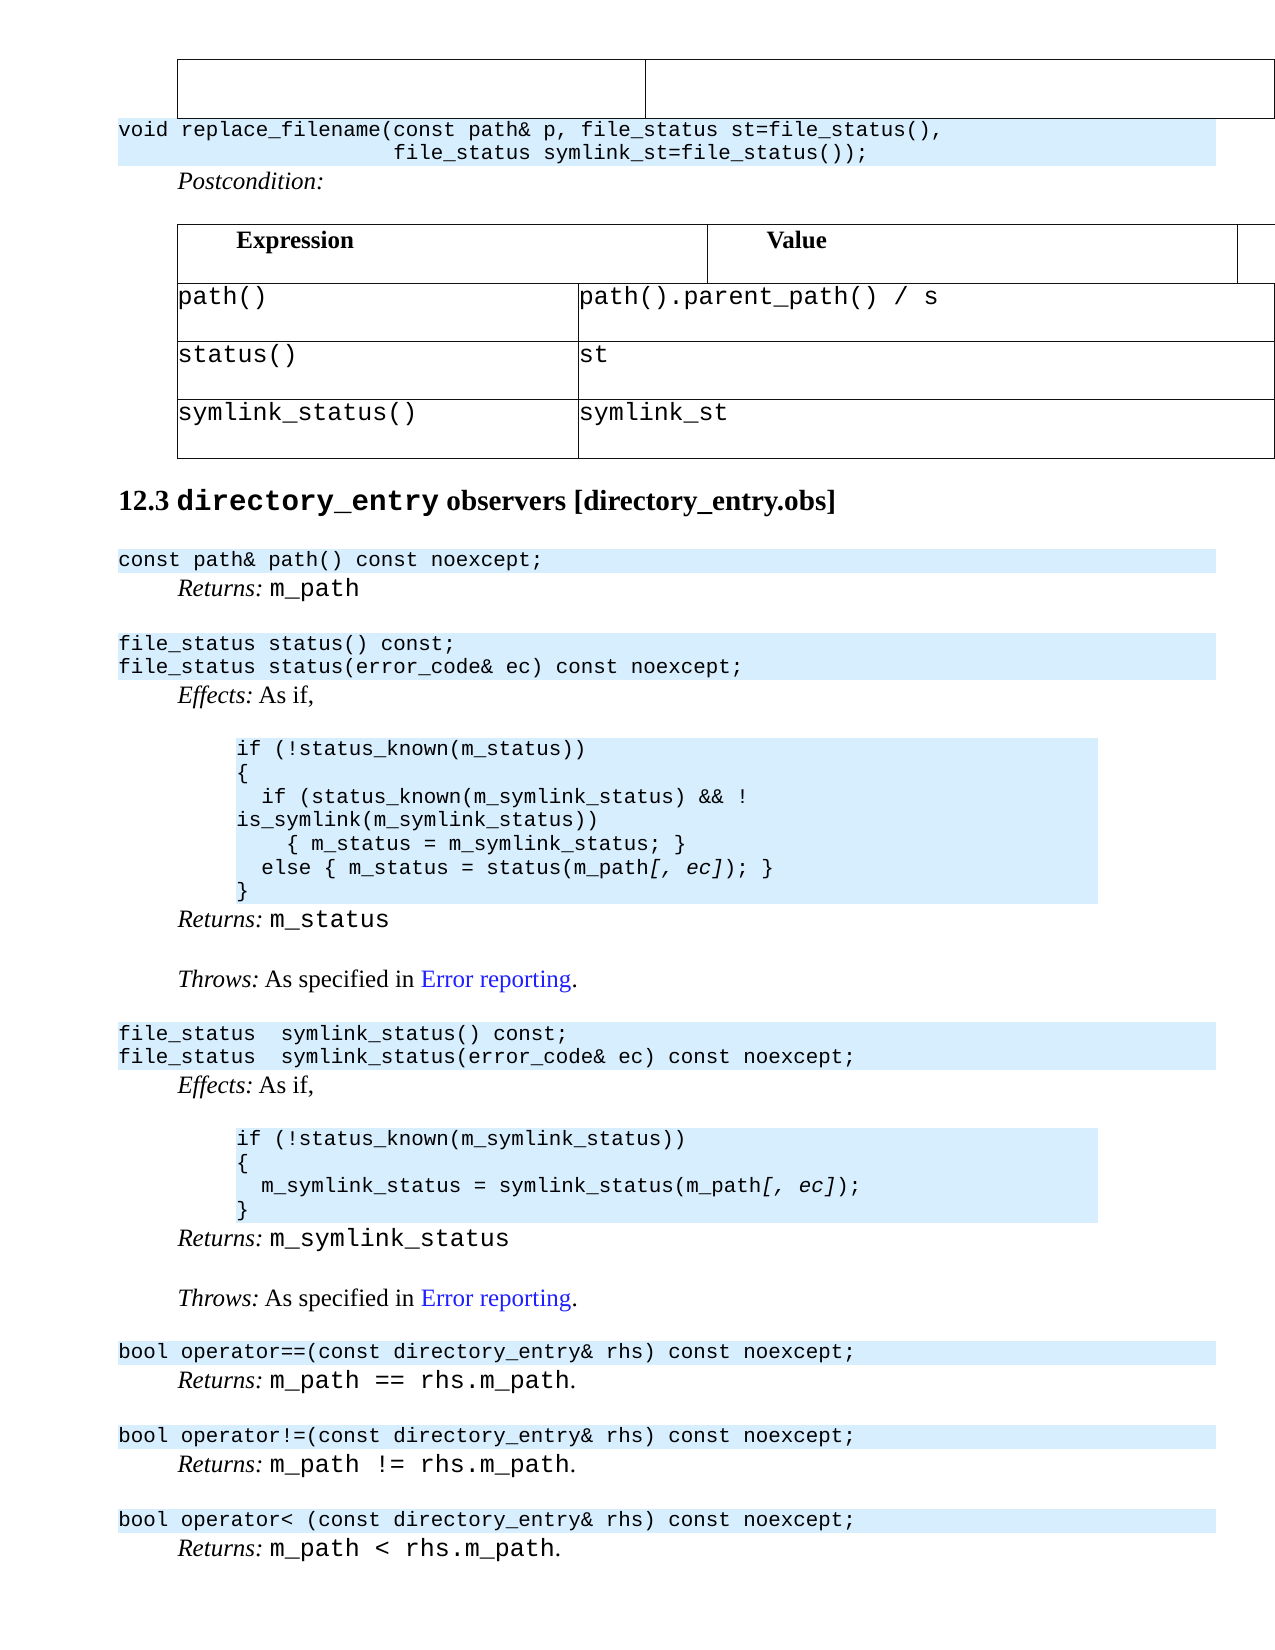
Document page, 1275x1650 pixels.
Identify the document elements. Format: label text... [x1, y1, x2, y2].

text file_status symlink_status() const; [118, 1022, 1216, 1046]
text Returns: m_path < rhs.m_path. [177, 1533, 1157, 1563]
table_cell [646, 60, 1274, 117]
text bool operator==(const directory_entry& rhs) const noexcept; [118, 1341, 1216, 1365]
text Throws: As specified in Error reporting. [177, 964, 1157, 993]
table_cell [178, 60, 645, 117]
text bool operator!=(const directory_entry& rhs) const noexcept; [118, 1425, 1216, 1449]
text else { m_status = status(m_path[, ec]); } [236, 857, 1098, 880]
text if (!status_known(m_status)) [236, 738, 1098, 762]
table_cell symlink_st [579, 400, 1274, 457]
text } [236, 880, 1098, 904]
text Returns: m_path [177, 573, 1157, 603]
text const path& path() const noexcept; [118, 549, 1216, 573]
text Returns: m_symlink_status [177, 1223, 1157, 1253]
table_header Expression [178, 225, 707, 283]
text file_status status() const; [118, 633, 1216, 657]
table_header Value [708, 225, 1237, 283]
text { [236, 762, 1098, 786]
text m_symlink_status = symlink_status(m_path[, ec]); [236, 1175, 1098, 1199]
text file_status symlink_st=file_status()); [118, 142, 1216, 166]
text void replace_filename(const path& p, file_status st=file_status(), [118, 118, 1216, 142]
subtitle 12.3 directory_entry observers [directory_entry.obs] [118, 483, 1216, 519]
table_cell path().parent_path() / s [579, 284, 1274, 341]
text bool operator< (const directory_entry& rhs) const noexcept; [118, 1509, 1216, 1533]
text Returns: m_path == rhs.m_path. [177, 1365, 1157, 1396]
table_cell path() [178, 284, 578, 341]
text Postcondition: [177, 166, 1157, 194]
text Effects: As if, [177, 1070, 1157, 1098]
text Effects: As if, [177, 680, 1157, 709]
text if (!status_known(m_symlink_status)) [236, 1128, 1098, 1152]
table_cell symlink_status() [178, 400, 578, 457]
text if (status_known(m_symlink_status) && !is_symlink(m_symlink_status)) [236, 786, 1098, 833]
text file_status status(error_code& ec) const noexcept; [118, 657, 1216, 680]
text { [236, 1152, 1098, 1175]
text { m_status = m_symlink_status; } [236, 833, 1098, 857]
text Returns: m_status [177, 904, 1157, 935]
text file_status symlink_status(error_code& ec) const noexcept; [118, 1046, 1216, 1070]
text Returns: m_path != rhs.m_path. [177, 1449, 1157, 1479]
text Throws: As specified in Error reporting. [177, 1283, 1157, 1312]
table_header [1238, 225, 1275, 283]
text } [236, 1199, 1098, 1223]
table_cell status() [178, 342, 578, 399]
table_cell st [579, 342, 1274, 399]
